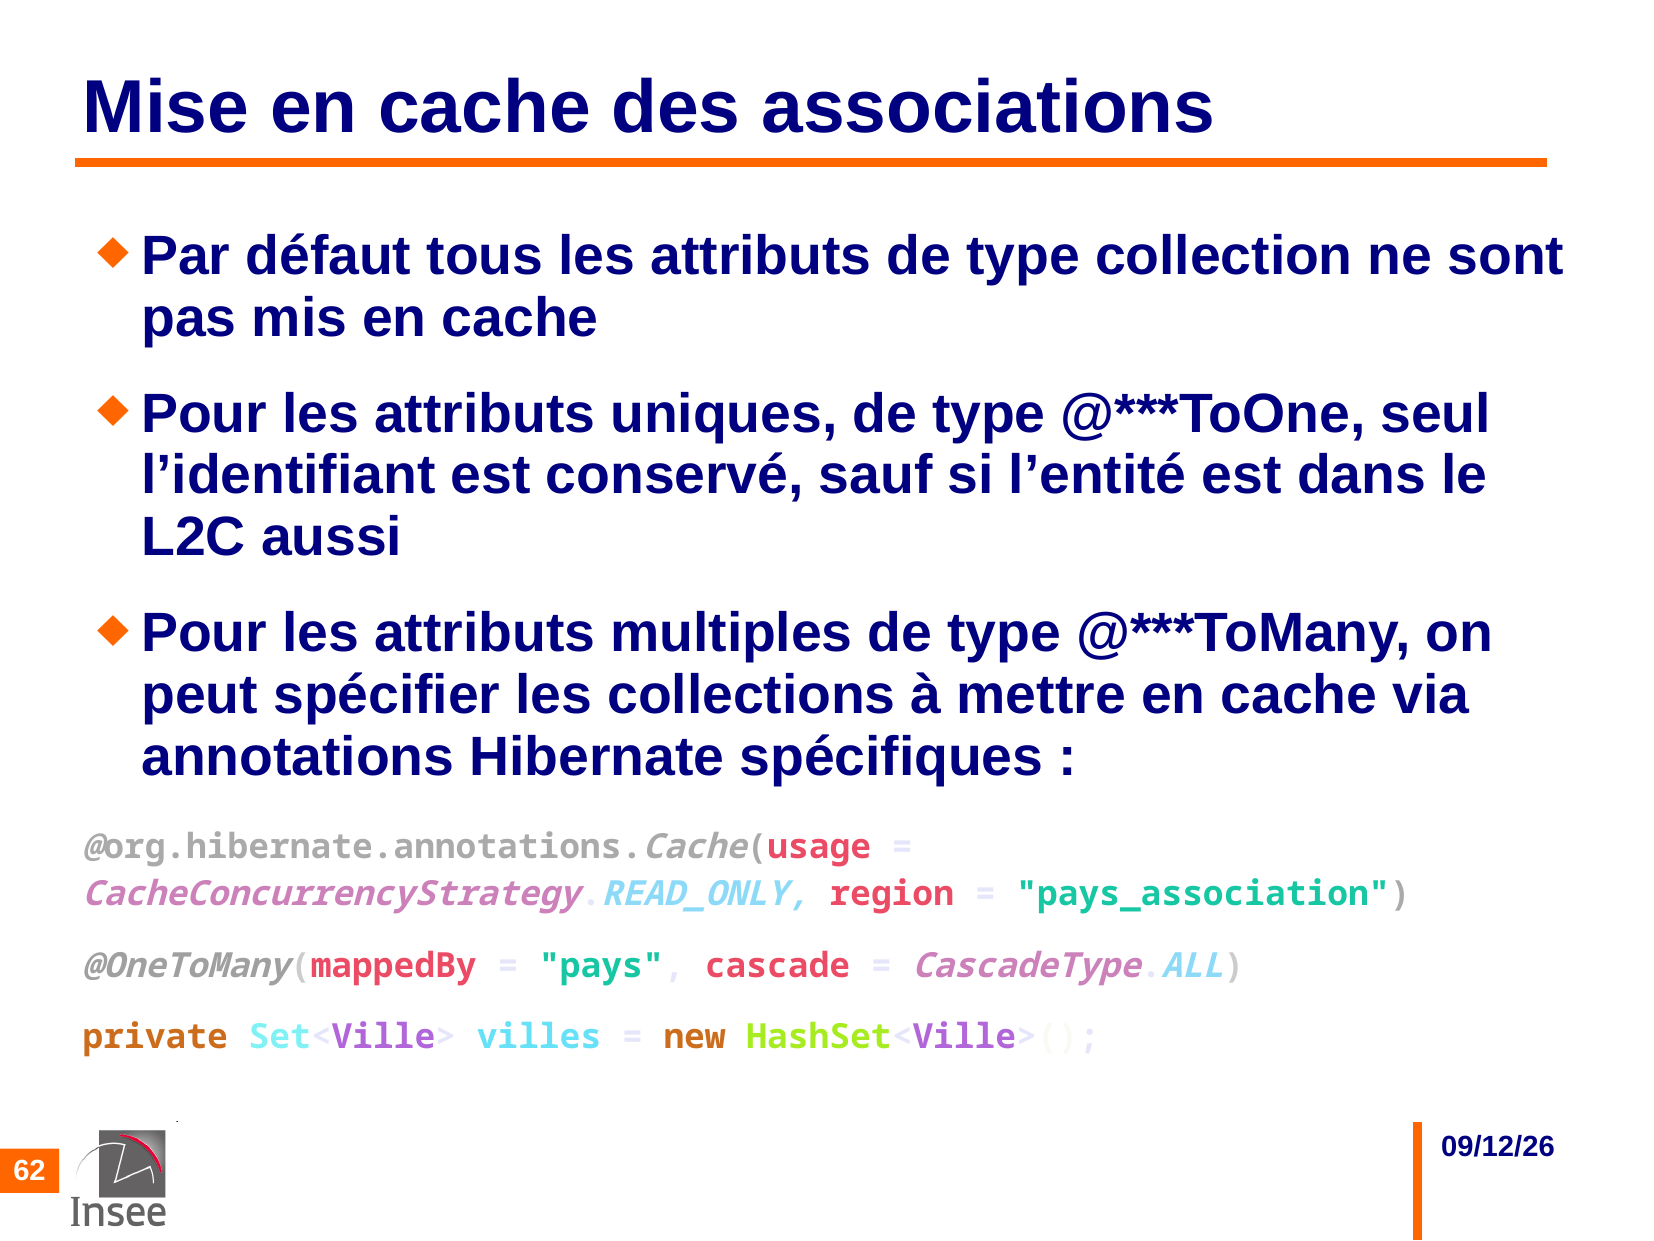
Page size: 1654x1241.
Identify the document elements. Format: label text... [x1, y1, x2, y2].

picture [62, 1121, 178, 1241]
list Par défaut tous les attributs de type collection ne sont pas mis en cache Pour les attributs uniques, de type @***ToOne, seul l’identifiant est conservé, sauf si l’entité est dans le L2C aussi Pour les attributs multiples de type @***ToMany, on peut spécifier les collections à mettre en cache via annotations Hibernate spécifiques : @org.hibernate.annotations.Cache(usage = CacheConcurrencyStrategy.READ_ONLY, region = "pays_association") @OneToMany(mappedBy = "pays", cascade = CascadeType.ALL) private Set<Ville> villes = new HashSet<Ville>(); [82, 224, 1571, 1063]
title Mise en cache des associations [82, 49, 1619, 163]
